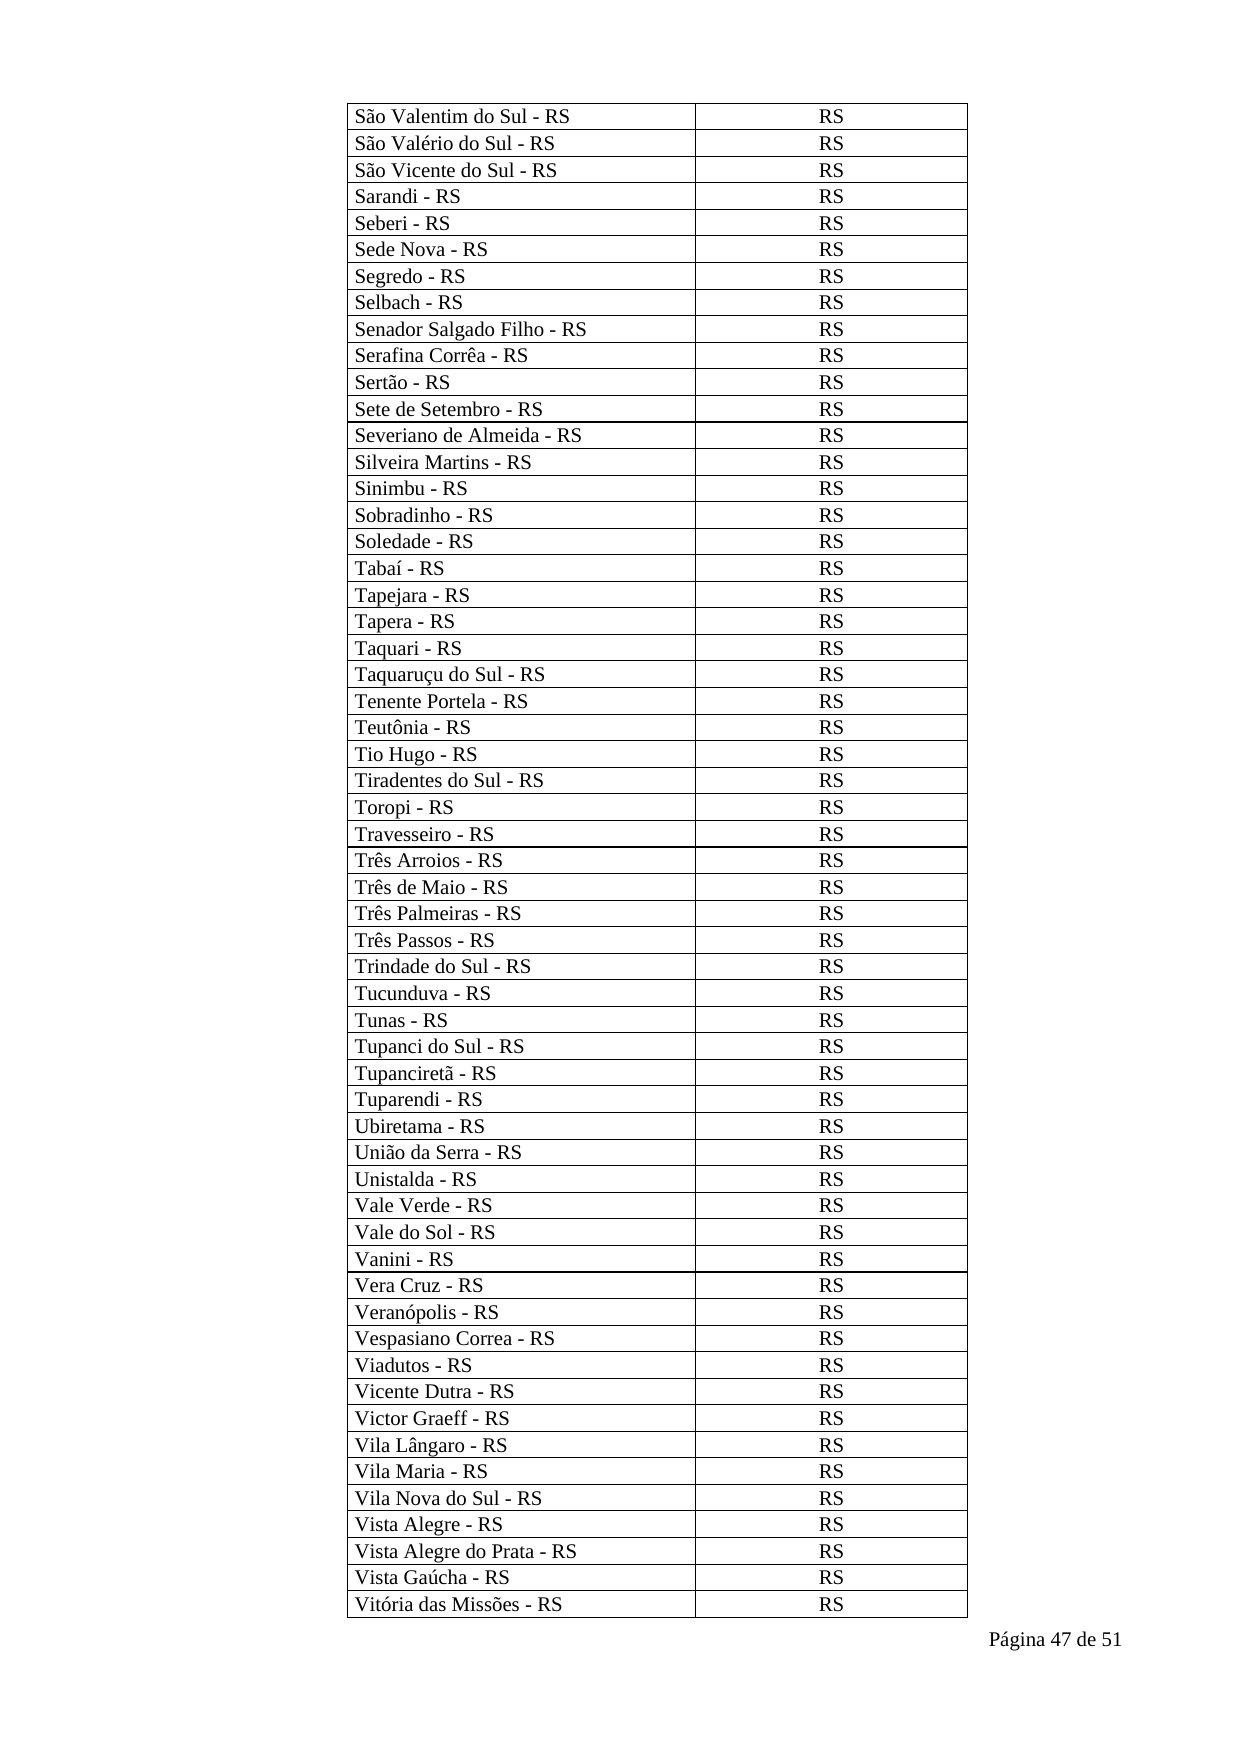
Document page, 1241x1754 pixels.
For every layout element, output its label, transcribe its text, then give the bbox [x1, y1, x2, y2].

table_cell Vila Lângaro - RS [348, 1432, 695, 1457]
table_cell Vera Cruz - RS [348, 1273, 695, 1298]
table_cell RS [696, 901, 967, 926]
table_cell RS [696, 954, 967, 979]
table_cell RS [696, 980, 967, 1006]
table_cell RS [696, 343, 967, 368]
table_cell RS [696, 848, 967, 873]
table_cell São Valentim do Sul - RS [348, 104, 695, 129]
table_cell Três Passos - RS [348, 927, 695, 953]
table_cell Sede Nova - RS [348, 236, 695, 262]
table_cell Ubiretama - RS [348, 1113, 695, 1138]
table_cell RS [696, 1273, 967, 1298]
table_cell Victor Graeff - RS [348, 1405, 695, 1431]
table_cell RS [696, 555, 967, 581]
table_cell RS [696, 529, 967, 554]
table_cell Três Arroios - RS [348, 848, 695, 873]
table_cell RS [696, 1485, 967, 1510]
table_cell Segredo - RS [348, 263, 695, 288]
table_cell RS [696, 1219, 967, 1245]
table_cell RS [696, 1033, 967, 1059]
table_cell RS [696, 263, 967, 288]
table_cell Toropi - RS [348, 794, 695, 820]
table_cell RS [696, 741, 967, 767]
table_cell RS [696, 130, 967, 156]
table_cell Tiradentes do Sul - RS [348, 768, 695, 793]
table_cell RS [696, 449, 967, 474]
table_cell RS [696, 1113, 967, 1138]
table_cell Taquari - RS [348, 635, 695, 660]
table_cell Vista Gaúcha - RS [348, 1565, 695, 1590]
table_cell Vanini - RS [348, 1246, 695, 1271]
table_cell RS [696, 290, 967, 315]
table_cell Tapera - RS [348, 608, 695, 634]
table_cell Tupanciretã - RS [348, 1060, 695, 1085]
table_cell RS [696, 236, 967, 262]
table_cell RS [696, 1538, 967, 1563]
table_cell Travesseiro - RS [348, 821, 695, 846]
table_cell RS [696, 1140, 967, 1165]
table_cell RS [696, 104, 967, 129]
table_cell Sertão - RS [348, 369, 695, 395]
table_cell Sete de Setembro - RS [348, 396, 695, 421]
table_cell RS [696, 1326, 967, 1351]
table_cell Serafina Corrêa - RS [348, 343, 695, 368]
table_cell RS [696, 423, 967, 448]
table_cell RS [696, 1458, 967, 1484]
table_cell Vespasiano Correa - RS [348, 1326, 695, 1351]
table_cell RS [696, 1511, 967, 1537]
table_cell Selbach - RS [348, 290, 695, 315]
table_cell Trindade do Sul - RS [348, 954, 695, 979]
table_cell Tio Hugo - RS [348, 741, 695, 767]
table_cell RS [696, 688, 967, 713]
table_cell RS [696, 1591, 967, 1617]
table_cell Vila Nova do Sul - RS [348, 1485, 695, 1510]
table_cell Vitória das Missões - RS [348, 1591, 695, 1617]
table_cell Tuparendi - RS [348, 1086, 695, 1112]
table_cell Vale do Sol - RS [348, 1219, 695, 1245]
table_cell RS [696, 821, 967, 846]
table_cell RS [696, 183, 967, 209]
table_cell RS [696, 1193, 967, 1218]
table_cell RS [696, 1246, 967, 1271]
table_cell RS [696, 1405, 967, 1431]
table_cell RS [696, 316, 967, 342]
table_cell RS [696, 1060, 967, 1085]
table_cell Senador Salgado Filho - RS [348, 316, 695, 342]
table_cell Sinimbu - RS [348, 476, 695, 501]
table_cell RS [696, 1007, 967, 1032]
table_cell Veranópolis - RS [348, 1299, 695, 1324]
table_cell Três de Maio - RS [348, 874, 695, 899]
table_cell RS [696, 476, 967, 501]
table_cell RS [696, 1299, 967, 1324]
table_cell União da Serra - RS [348, 1140, 695, 1165]
table_cell Unistalda - RS [348, 1166, 695, 1192]
table_cell Tabaí - RS [348, 555, 695, 581]
table_cell RS [696, 1565, 967, 1590]
table_cell RS [696, 1379, 967, 1404]
table_cell Tunas - RS [348, 1007, 695, 1032]
table_cell RS [696, 582, 967, 607]
table_cell Vista Alegre - RS [348, 1511, 695, 1537]
table_cell RS [696, 661, 967, 687]
table_cell Seberi - RS [348, 210, 695, 235]
table_cell RS [696, 210, 967, 235]
table_cell RS [696, 927, 967, 953]
table_cell Taquaruçu do Sul - RS [348, 661, 695, 687]
table_cell Vicente Dutra - RS [348, 1379, 695, 1404]
table_cell RS [696, 608, 967, 634]
table_cell RS [696, 715, 967, 740]
table_cell RS [696, 1432, 967, 1457]
table_cell Viadutos - RS [348, 1352, 695, 1378]
table_cell Vila Maria - RS [348, 1458, 695, 1484]
table_cell Vista Alegre do Prata - RS [348, 1538, 695, 1563]
table_cell Vale Verde - RS [348, 1193, 695, 1218]
table_cell São Valério do Sul - RS [348, 130, 695, 156]
table_cell Silveira Martins - RS [348, 449, 695, 474]
table_cell RS [696, 369, 967, 395]
table_cell Tupanci do Sul - RS [348, 1033, 695, 1059]
table_cell RS [696, 502, 967, 528]
table_cell RS [696, 874, 967, 899]
table_cell Tenente Portela - RS [348, 688, 695, 713]
table_cell RS [696, 1352, 967, 1378]
table_cell Teutônia - RS [348, 715, 695, 740]
table_cell RS [696, 635, 967, 660]
table_cell RS [696, 768, 967, 793]
table_cell RS [696, 1166, 967, 1192]
table_cell RS [696, 157, 967, 182]
table_cell Tucunduva - RS [348, 980, 695, 1006]
table_cell Sobradinho - RS [348, 502, 695, 528]
table_cell RS [696, 396, 967, 421]
table_cell Tapejara - RS [348, 582, 695, 607]
table_cell Soledade - RS [348, 529, 695, 554]
table_cell RS [696, 794, 967, 820]
table_cell RS [696, 1086, 967, 1112]
table_cell São Vicente do Sul - RS [348, 157, 695, 182]
table_cell Sarandi - RS [348, 183, 695, 209]
table_cell Três Palmeiras - RS [348, 901, 695, 926]
table_cell Severiano de Almeida - RS [348, 423, 695, 448]
